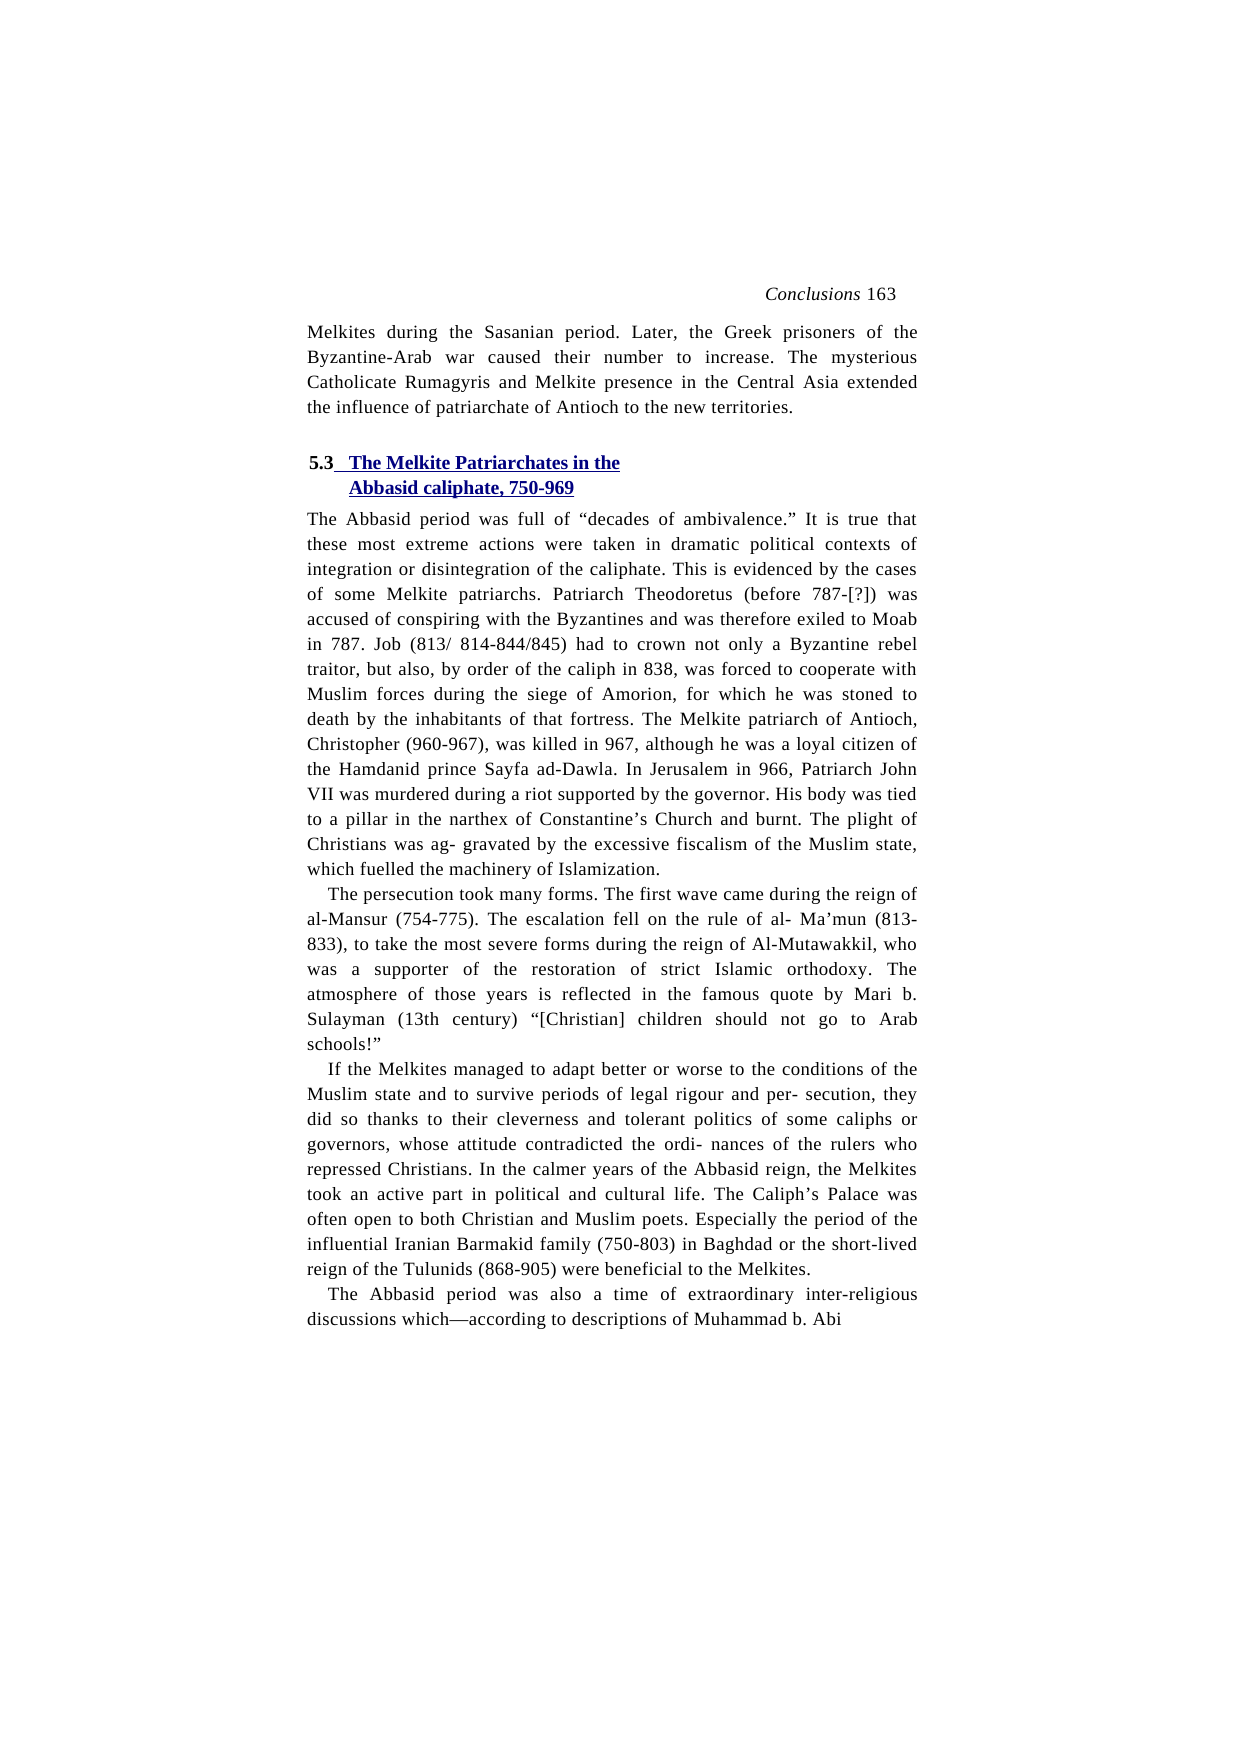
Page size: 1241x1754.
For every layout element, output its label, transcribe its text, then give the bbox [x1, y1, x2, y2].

text The persecution took many forms. The first wave came during the reign of al-Mansur (754-775). The escalation fell on the rule of al- Ma’mun (813-833), to take the most severe forms during the reign of Al-Mutawakkil, who was a supporter of the restoration of strict Islamic orthodoxy. The atmosphere of those years is reflected in the famous quote by Mari b. Sulayman (13th century) “[Christian] children should not go to Arab schools!” [307, 881, 919, 1056]
text If the Melkites managed to adapt better or worse to the conditions of the Muslim state and to survive periods of legal rigour and per- secution, they did so thanks to their cleverness and tolerant politics of some caliphs or governors, whose attitude contradicted the ordi- nances of the rulers who repressed Christians. In the calmer years of the Abbasid reign, the Melkites took an active part in political and cultural life. The Caliph’s Palace was often open to both Christian and Muslim poets. Especially the period of the influential Iranian Barmakid family (750-803) in Baghdad or the short-lived reign of the Tulunids (868-905) were beneficial to the Melkites. [307, 1056, 919, 1281]
text Melkites during the Sasanian period. Later, the Greek prisoners of the Byzantine-Arab war caused their number to increase. The mysterious Catholicate Rumagyris and Melkite presence in the Central Asia extended the influence of patriarchate of Antioch to the new territories. [307, 318, 919, 418]
text The Abbasid period was full of “decades of ambivalence.” It is true that these most extreme actions were taken in dramatic political contexts of integration or disintegration of the caliphate. This is evidenced by the cases of some Melkite patriarchs. Patriarch Theodoretus (before 787-[?]) was accused of conspiring with the Byzantines and was therefore exiled to Moab in 787. Job (813/ 814-844/845) had to crown not only a Byzantine rebel traitor, but also, by order of the caliph in 838, was forced to cooperate with Muslim forces during the siege of Amorion, for which he was stoned to death by the inhabitants of that fortress. The Melkite patriarch of Antioch, Christopher (960-967), was killed in 967, although he was a loyal citizen of the Hamdanid prince Sayfa ad-Dawla. In Jerusalem in 966, Patriarch John VII was murdered during a riot supported by the governor. His body was tied to a pillar in the narthex of Constantine’s Church and burnt. The plight of Christians was ag- gravated by the excessive fiscalism of the Muslim state, which fuelled the machinery of Islamization. [307, 506, 919, 881]
text The Abbasid period was also a time of extraordinary inter-religious discussions which—according to descriptions of Muhammad b. Abi [307, 1281, 919, 1331]
subtitle 5.3 The Melkite Patriarchates in the Abbasid caliphate, 750-969 [309, 449, 664, 499]
text Conclusions 163 [765, 286, 921, 304]
